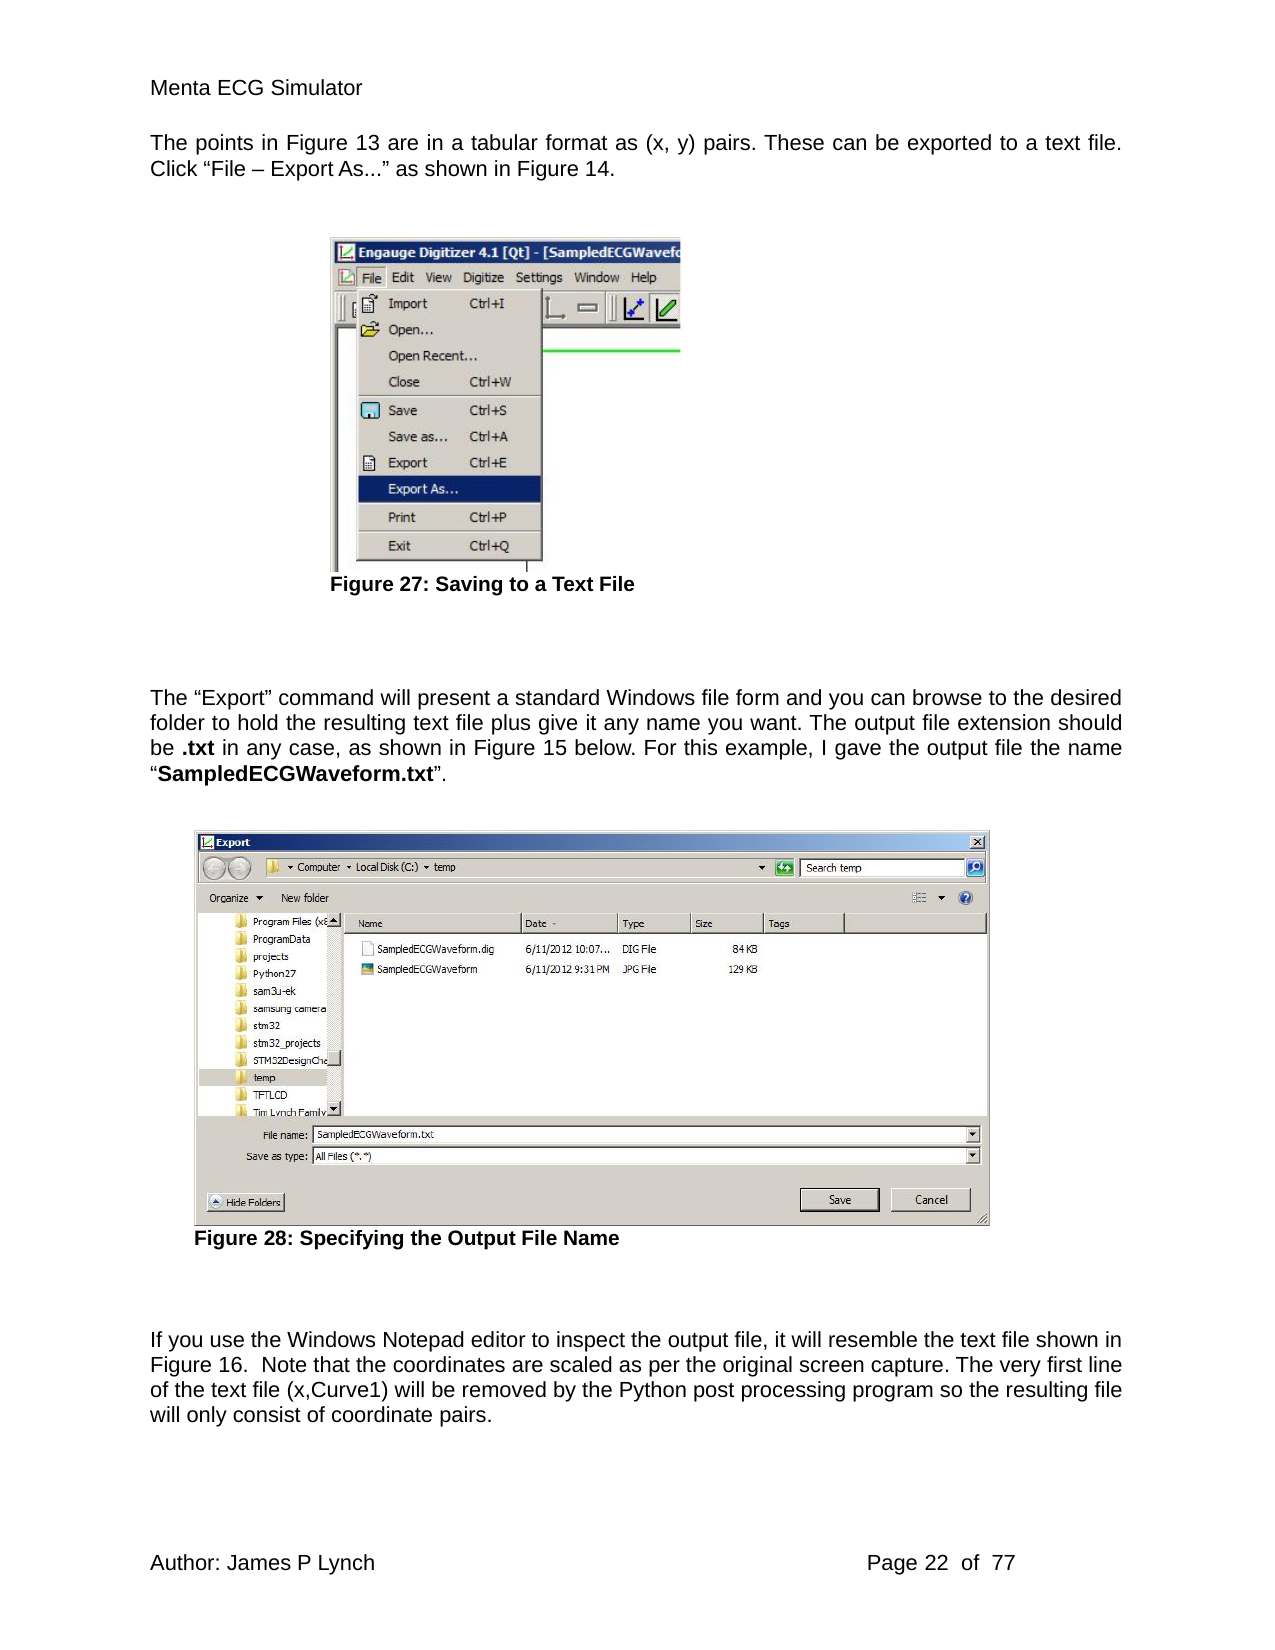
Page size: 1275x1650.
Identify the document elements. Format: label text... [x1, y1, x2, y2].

picture [330, 237, 681, 572]
picture [194, 830, 990, 1226]
text The points in Figure 13 are in a tabular format as (x, y) pairs. These can be exported to a text file. Click “File – Export As...” as shown in Figure 14. [150, 130, 1124, 181]
text The “Export” command will present a standard Windows file form and you can browse to the desired folder to hold the resulting text file plus give it any name you want. The output file extension should be .txt in any case, as shown in Figure 15 below. For this example, I gave the output file the name “SampledECGWaveform.txt”. [150, 685, 1124, 786]
text Figure : Specifying the Output File Name [194, 1226, 1040, 1250]
text If you use the Windows Notepad editor to inspect the output file, it will resemble the text file shown in Figure 16. Note that the coordinates are scaled as per the original screen capture. The very first line of the text file (x,Curve1) will be removed by the Python post processing program so the resulting file will only consist of coordinate pairs. [150, 1327, 1124, 1427]
text Figure : Saving to a Text File [330, 572, 791, 596]
